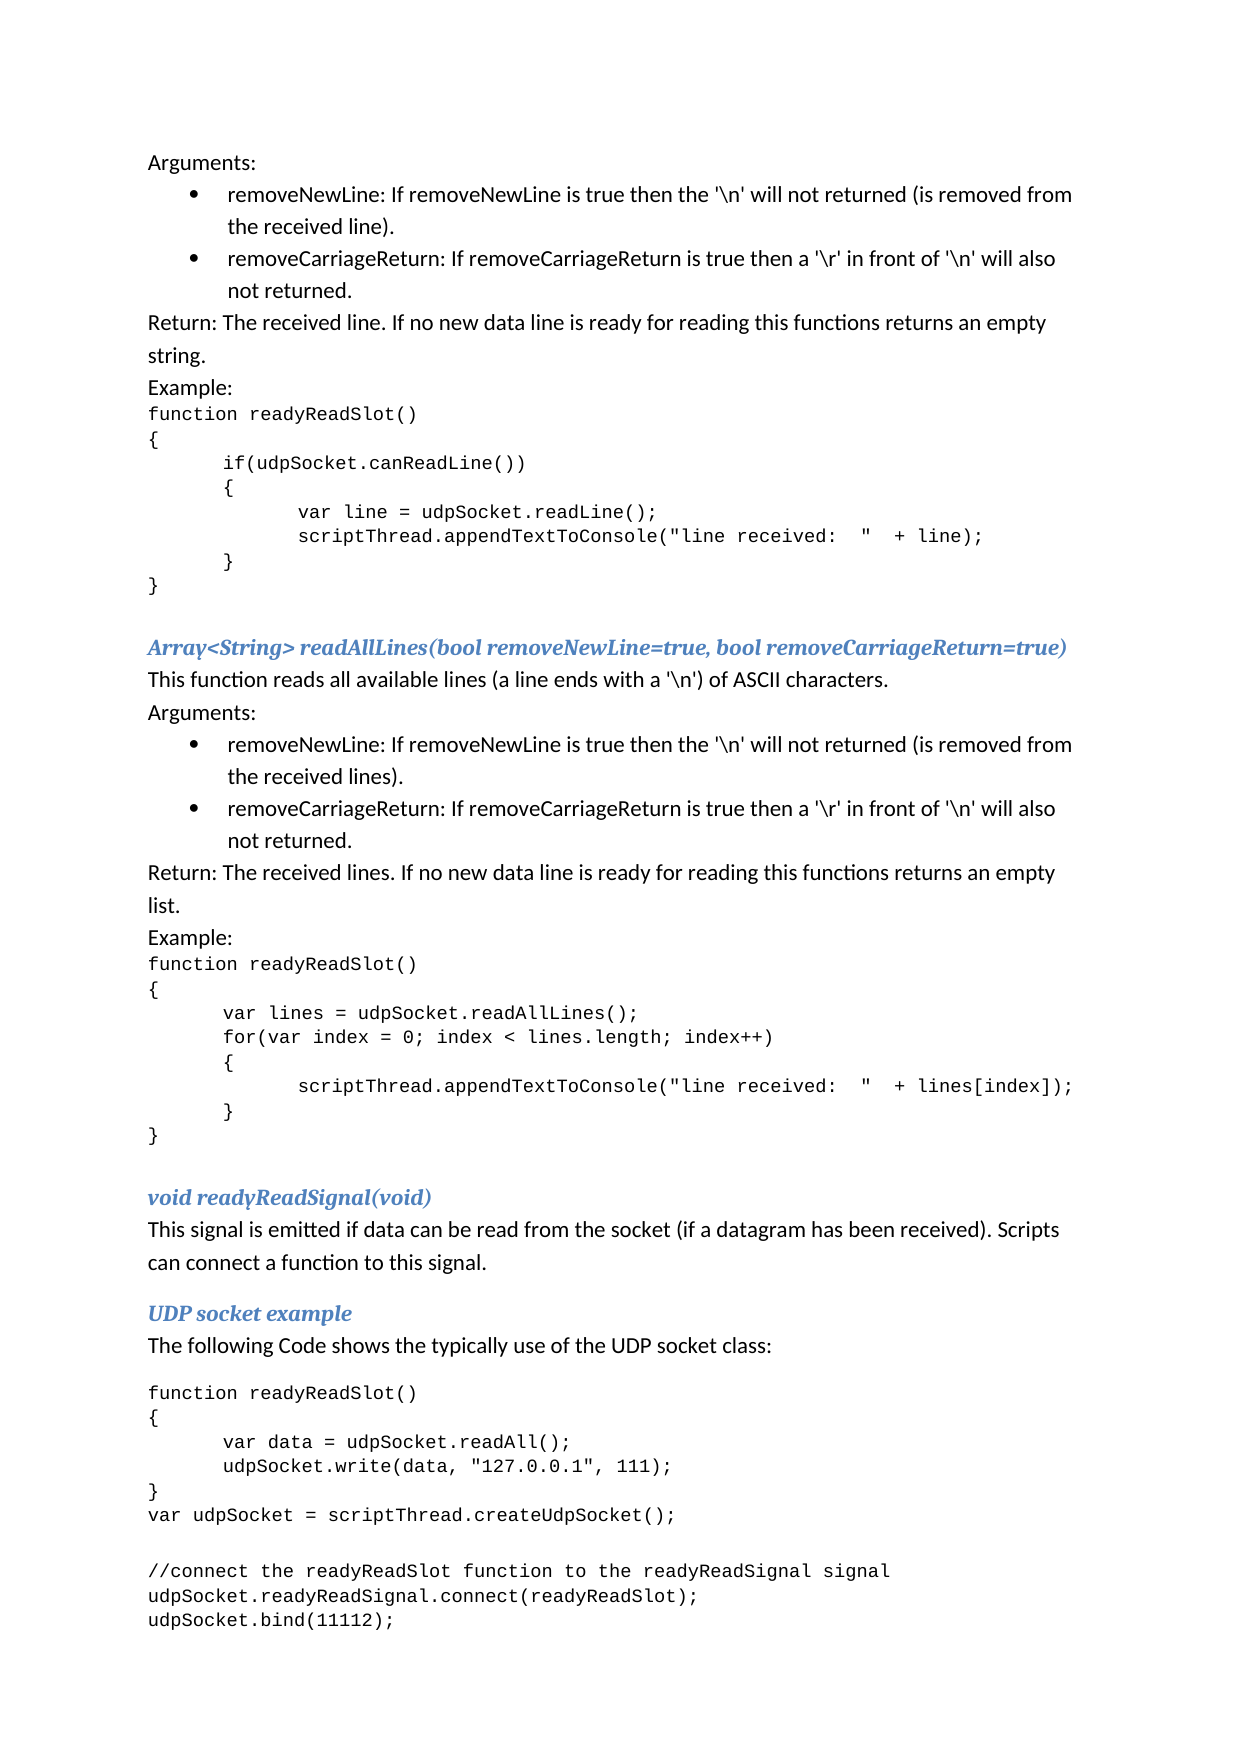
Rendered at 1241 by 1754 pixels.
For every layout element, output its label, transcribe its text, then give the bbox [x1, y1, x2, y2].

text Example: [148, 373, 1093, 401]
subtitle Array<String> readAllLines(bool removeNewLine=true, bool removeCarriageReturn=true) [148, 635, 1093, 662]
text var udpSocket = scriptThread.createUdpSocket(); [148, 1506, 1093, 1527]
text function readyReadSlot() [148, 405, 1093, 426]
text This signal is emitted if data can be read from the socket (if a datagram has been received). Scripts can connect a function to this signal. [148, 1215, 1093, 1276]
text { [148, 1053, 1093, 1074]
text The following Code shows the typically use of the UDP socket class: [148, 1331, 1093, 1359]
text udpSocket.readyReadSignal.connect(readyReadSlot); [148, 1587, 1093, 1608]
text var lines = udpSocket.readAllLines(); [148, 1004, 1093, 1025]
subtitle UDP socket example [148, 1301, 1093, 1327]
text var line = udpSocket.readLine(); [148, 503, 1093, 524]
text Arguments: [148, 698, 1093, 726]
text Return: The received line. If no new data line is ready for reading this functions returns an empty string. [148, 308, 1093, 369]
text } [148, 1101, 1093, 1123]
text { [148, 478, 1093, 499]
text { [148, 979, 1093, 1001]
list removeNewLine: If removeNewLine is true then the '\n' will not returned (is removed from the received line). [190, 180, 1093, 240]
text { [148, 1408, 1093, 1429]
text scriptThread.appendTextToConsole("line received: " + lines[index]); [148, 1077, 1093, 1098]
text if(udpSocket.canReadLine()) [148, 454, 1093, 475]
text } [148, 1126, 1093, 1147]
text //connect the readyReadSlot function to the readyReadSignal signal [148, 1562, 1093, 1583]
list removeCarriageReturn: If removeCarriageReturn is true then a '\r' in front of '\n' will also not returned. [190, 244, 1093, 304]
text Example: [148, 923, 1093, 951]
text scriptThread.appendTextToConsole("line received: " + line); [148, 527, 1093, 548]
text { [148, 429, 1093, 451]
text for(var index = 0; index < lines.length; index++) [148, 1028, 1093, 1049]
text var data = udpSocket.readAll(); [148, 1433, 1093, 1454]
subtitle void readyReadSignal(void) [148, 1185, 1093, 1212]
text udpSocket.bind(11112); [148, 1611, 1093, 1632]
text Arguments: [148, 148, 1093, 176]
text } [148, 576, 1093, 597]
text Return: The received lines. If no new data line is ready for reading this functions returns an empty list. [148, 858, 1093, 919]
list removeCarriageReturn: If removeCarriageReturn is true then a '\r' in front of '\n' will also not returned. [190, 794, 1093, 854]
text function readyReadSlot() [148, 1384, 1093, 1405]
text } [148, 551, 1093, 573]
text function readyReadSlot() [148, 955, 1093, 976]
list removeNewLine: If removeNewLine is true then the '\n' will not returned (is removed from the received lines). [190, 730, 1093, 790]
text } [148, 1481, 1093, 1503]
text This function reads all available lines (a line ends with a '\n') of ASCII characters. [148, 665, 1093, 693]
text udpSocket.write(data, "127.0.0.1", 111); [148, 1457, 1093, 1478]
